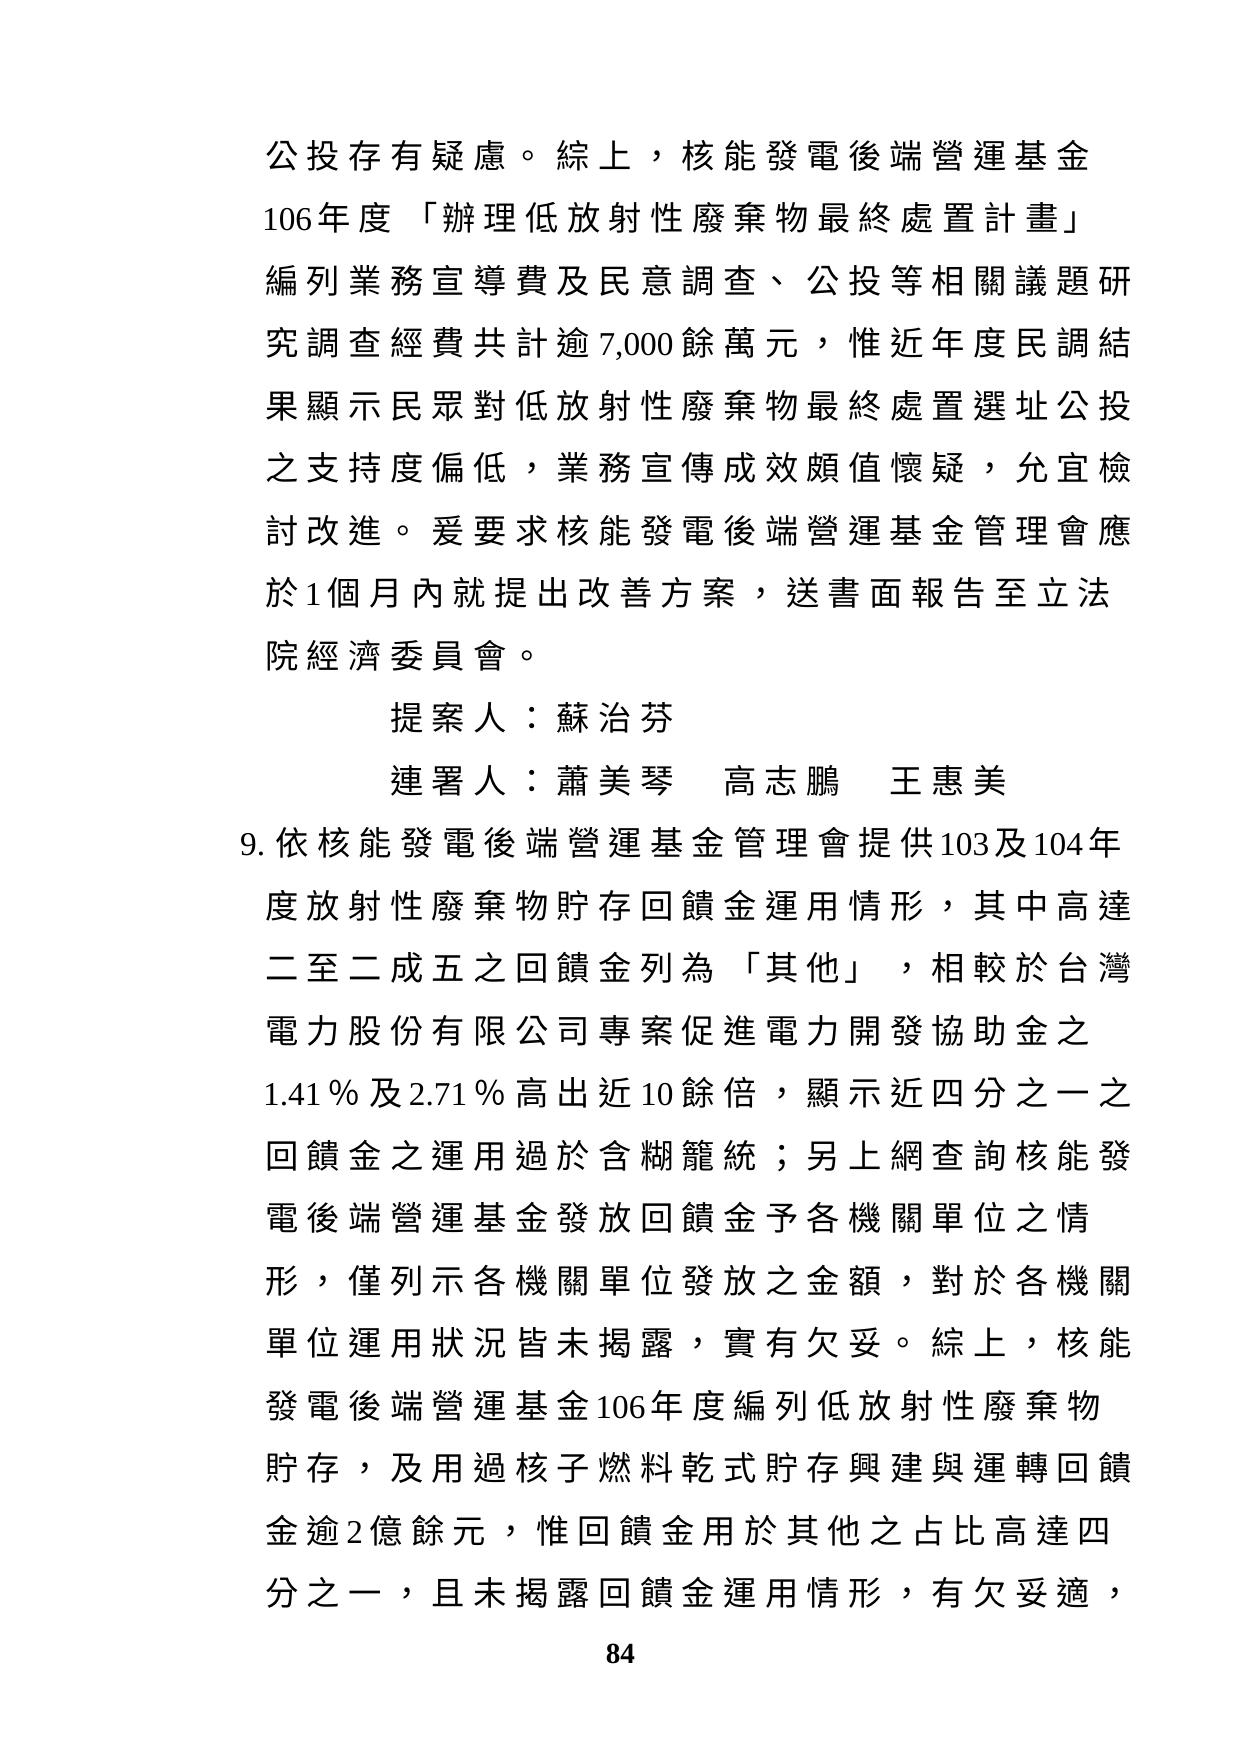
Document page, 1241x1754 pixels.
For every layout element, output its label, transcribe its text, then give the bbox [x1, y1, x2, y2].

list 依核能發電後端營運基金管理會提供103及104年度放射性廢棄物貯存回饋金運用情形，其中高達二至二成五之回饋金列為「其他」，相較於台灣電力股份有限公司專案促進電力開發協助金之1.41％及2.71％高出近10餘倍，顯示近四分之一之回饋金之運用過於含糊籠統；另上網查詢核能發電後端營運基金發放回饋金予各機關單位之情形，僅列示各機關單位發放之金額，對於各機關單位運用狀況皆未揭露，實有欠妥。綜上，核能發電後端營運基金106年度編列低放射性廢棄物貯存，及用過核子燃料乾式貯存興建與運轉回饋金逾2億餘元，惟回饋金用於其他之占比高達四分之一，且未揭露回饋金運用情形，有欠妥適， [231, 800, 1136, 1612]
text 提案人：蘇治芬 [382, 675, 1032, 737]
list 公投存有疑慮。綜上，核能發電後端營運基金106年度「辦理低放射性廢棄物最終處置計畫」編列業務宣導費及民意調查、公投等相關議題研究調查經費共計逾7,000餘萬元，惟近年度民調結果顯示民眾對低放射性廢棄物最終處置選址公投之支持度偏低，業務宣傳成效頗值懷疑，允宜檢討改進。爰要求核能發電後端營運基金管理會應於1個月內就提出改善方案，送書面報告至立法院經濟委員會。 [231, 112, 1136, 675]
text 連署人：蕭美琴 高志鵬 王惠美 [382, 737, 1032, 800]
